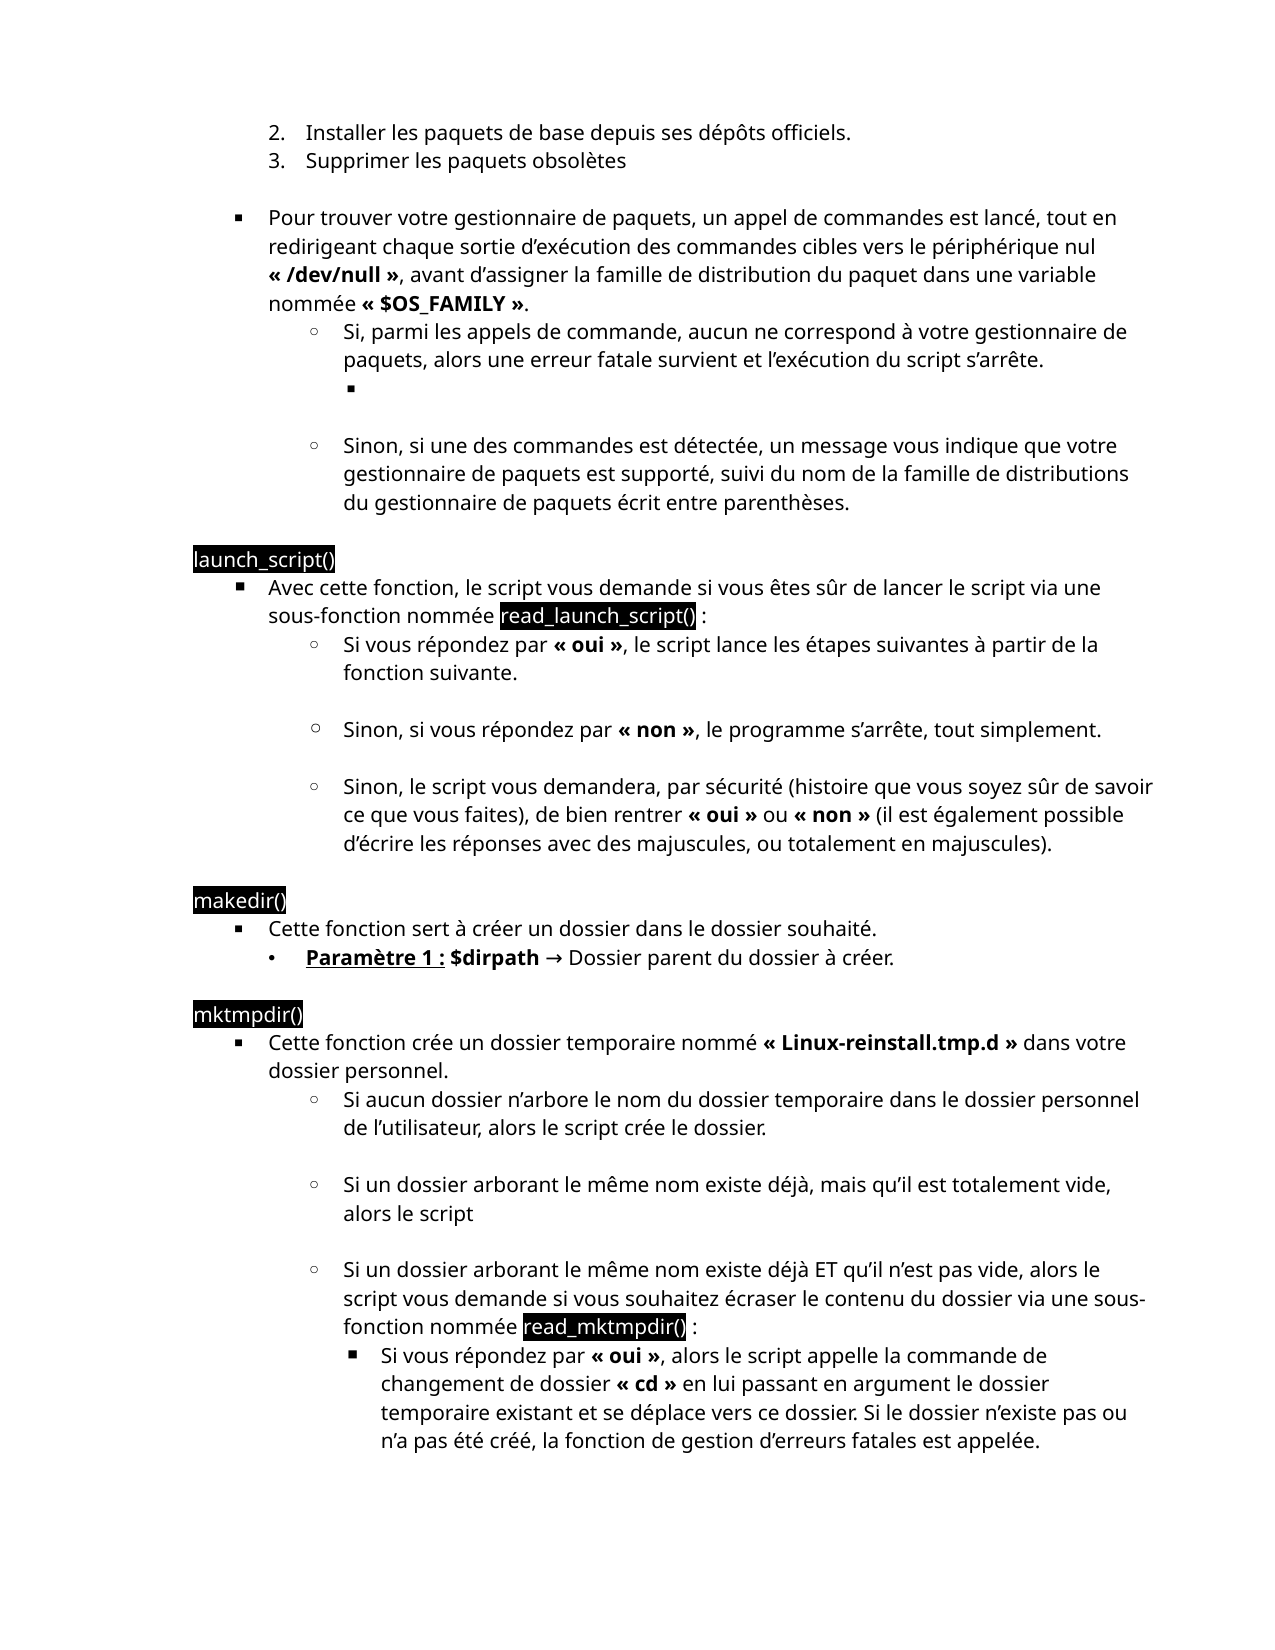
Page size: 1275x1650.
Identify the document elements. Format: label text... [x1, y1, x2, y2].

list Sinon, si vous répondez par « non », le programme s’arrête, tout simplement. [306, 715, 1157, 744]
list makedir() [156, 886, 1157, 914]
list Si un dossier arborant le même nom existe déjà ET qu’il n’est pas vide, alors le script vous demande si vous souhaitez écraser le contenu du dossier via une sous-fonction nommée read_mktmpdir() : [306, 1256, 1157, 1341]
list mktmpdir() [156, 1000, 1157, 1028]
list Cette fonction crée un dossier temporaire nommé « Linux-reinstall.tmp.d » dans votre dossier personnel. [231, 1028, 1157, 1085]
list Sinon, le script vous demandera, par sécurité (histoire que vous soyez sûr de savoir ce que vous faites), de bien rentrer « oui » ou « non » (il est également possible d’écrire les réponses avec des majuscules, ou totalement en majuscules). [306, 772, 1157, 857]
list Sinon, si une des commandes est détectée, un message vous indique que votre gestionnaire de paquets est supporté, suivi du nom de la famille de distributions du gestionnaire de paquets écrit entre parenthèses. [306, 431, 1157, 516]
list Si un dossier arborant le même nom existe déjà, mais qu’il est totalement vide, alors le script [306, 1170, 1157, 1227]
list Si, parmi les appels de commande, aucun ne correspond à votre gestionnaire de paquets, alors une erreur fatale survient et l’exécution du script s’arrête. [306, 317, 1157, 374]
list Paramètre 1 : $dirpath → Dossier parent du dossier à créer. [268, 943, 1157, 971]
list Si vous répondez par « oui », alors le script appelle la commande de changement de dossier « cd » en lui passant en argument le dossier temporaire existant et se déplace vers ce dossier. Si le dossier n’existe pas ou n’a pas été créé, la fonction de gestion d’erreurs fatales est appelée. [343, 1341, 1157, 1455]
list Supprimer les paquets obsolètes [268, 147, 1157, 175]
list launch_script() [156, 545, 1157, 573]
list Installer les paquets de base depuis ses dépôts officiels. [268, 118, 1157, 147]
list Si aucun dossier n’arbore le nom du dossier temporaire dans le dossier personnel de l’utilisateur, alors le script crée le dossier. [306, 1085, 1157, 1142]
list Si vous répondez par « oui », le script lance les étapes suivantes à partir de la fonction suivante. [306, 630, 1157, 687]
list Avec cette fonction, le script vous demande si vous êtes sûr de lancer le script via une sous-fonction nommée read_launch_script() : [231, 573, 1157, 630]
list Pour trouver votre gestionnaire de paquets, un appel de commandes est lancé, tout en redirigeant chaque sortie d’exécution des commandes cibles vers le périphérique nul « /dev/null », avant d’assigner la famille de distribution du paquet dans une variable nommée « $OS_FAMILY ». [231, 203, 1157, 317]
list Cette fonction sert à créer un dossier dans le dossier souhaité. [231, 914, 1157, 943]
